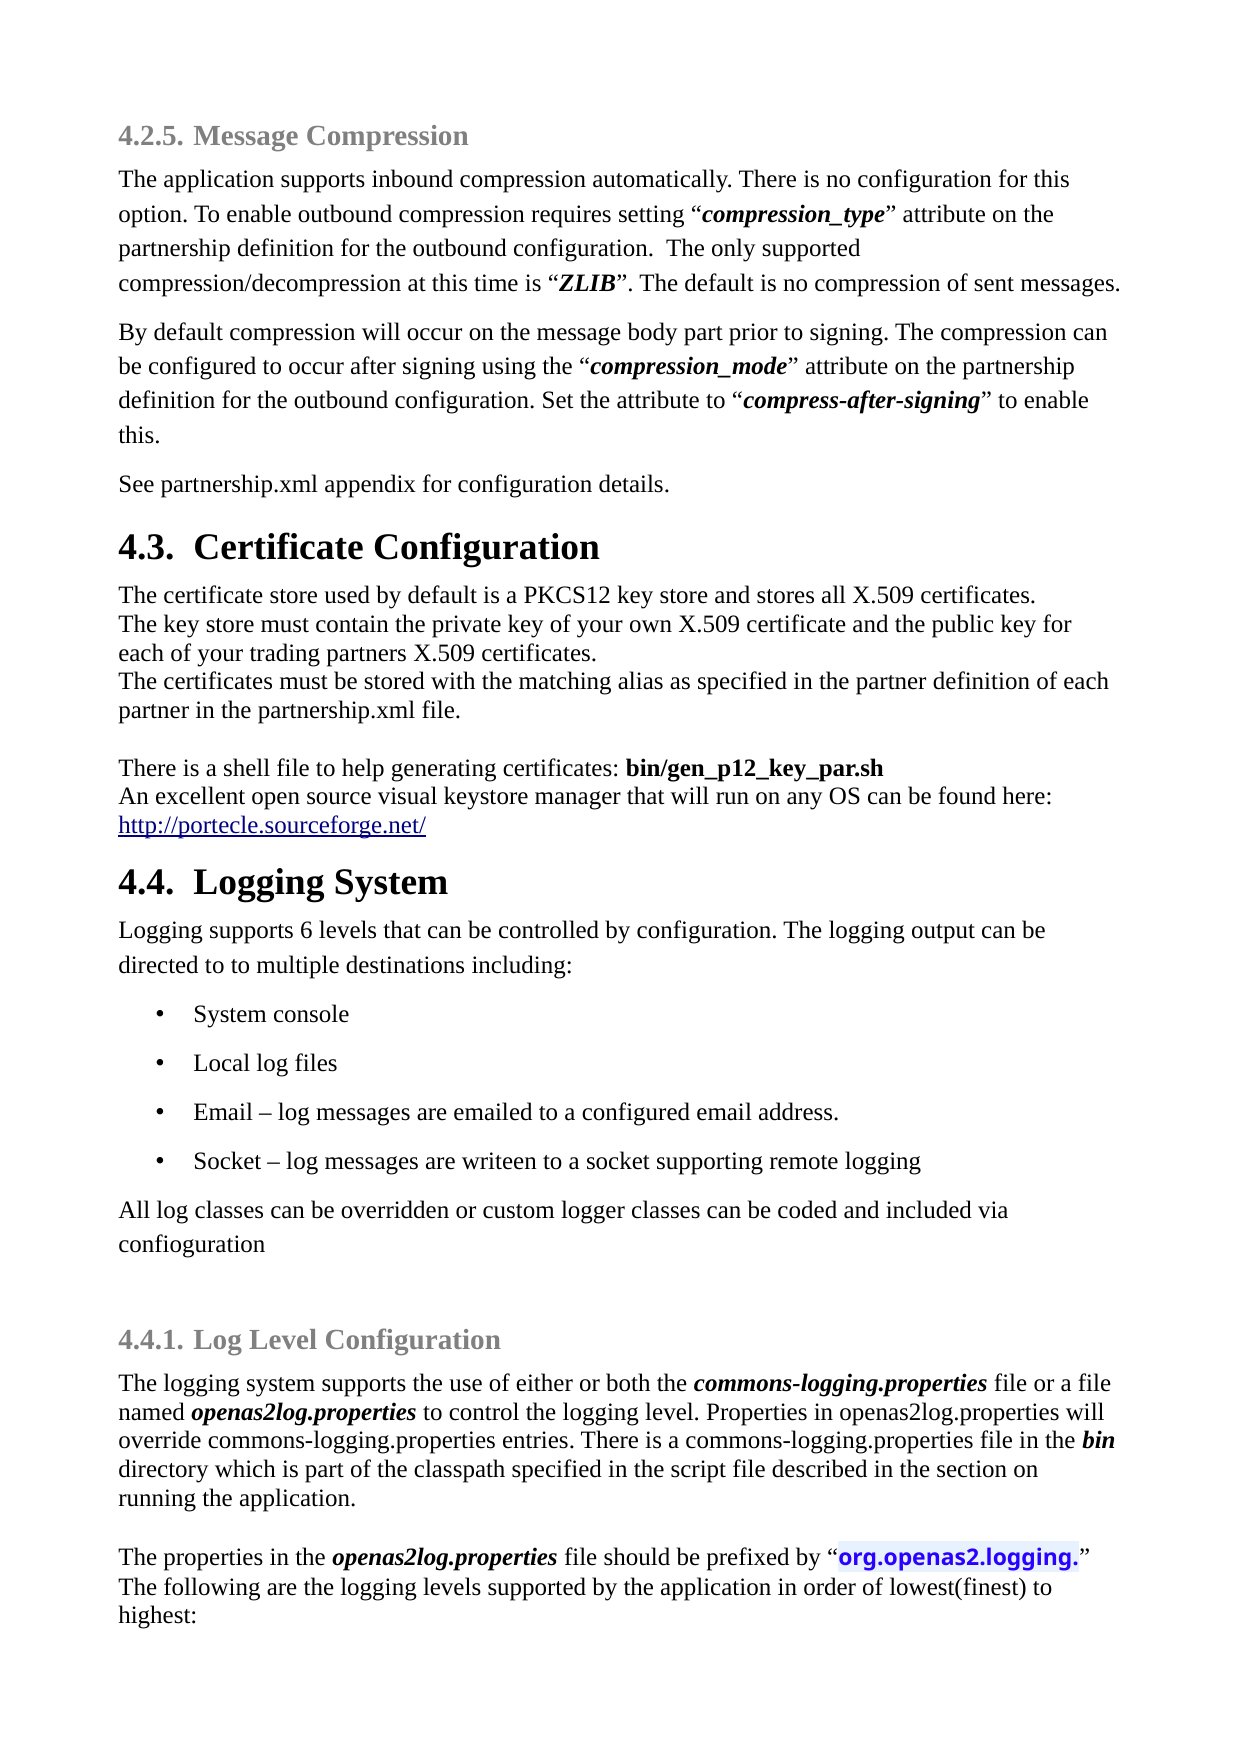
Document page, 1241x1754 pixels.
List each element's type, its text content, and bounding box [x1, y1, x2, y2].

text The certificates must be stored with the matching alias as specified in the partner definition of each partner in the partnership.xml file. [118, 666, 1122, 724]
list Email – log messages are emailed to a configured email address. [156, 1097, 1122, 1126]
text All log classes can be overridden or custom logger classes can be coded and included via confioguration [118, 1195, 1122, 1258]
text The application supports inbound compression automatically. There is no configuration for this option. To enable outbound compression requires setting “compression_type” attribute on the partnership definition for the outbound configuration. The only supported compression/decompression at this time is “ZLIB”. The default is no compression of sent messages. [118, 164, 1122, 296]
text The following are the logging levels supported by the application in order of lowest(finest) to highest: [118, 1572, 1122, 1629]
text There is a shell file to help generating certificates: bin/gen_p12_key_par.sh [118, 753, 1122, 781]
subtitle Logging System [118, 860, 1122, 903]
list Local log files [156, 1048, 1122, 1077]
text By default compression will occur on the message body part prior to signing. The compression can be configured to occur after signing using the “compression_mode” attribute on the partnership definition for the outbound configuration. Set the attribute to “compress-after-signing” to enable this. [118, 317, 1122, 449]
subtitle Certificate Configuration [118, 524, 1122, 568]
text See partnership.xml appendix for configuration details. [118, 469, 1122, 498]
subtitle Message Compression [118, 118, 1122, 152]
subtitle Log Level Configuration [118, 1322, 1122, 1356]
text Logging supports 6 levels that can be controlled by configuration. The logging output can be directed to to multiple destinations including: [118, 915, 1122, 978]
text The key store must contain the private key of your own X.509 certificate and the public key for each of your trading partners X.509 certificates. [118, 609, 1122, 666]
list Socket – log messages are writeen to a socket supporting remote logging [156, 1146, 1122, 1175]
list System console [156, 999, 1122, 1028]
text The properties in the openas2log.properties file should be prefixed by “org.openas2.logging.” [118, 1541, 1122, 1572]
text The certificate store used by default is a PKCS12 key store and stores all X.509 certificates. [118, 580, 1122, 609]
text An excellent open source visual keystore manager that will run on any OS can be found here: http://portecle.sourceforge.net/ [118, 781, 1122, 839]
text The logging system supports the use of either or both the commons-logging.properties file or a file named openas2log.properties to control the logging level. Properties in openas2log.properties will override commons-logging.properties entries. There is a commons-logging.properties file in the bin directory which is part of the classpath specified in the script file described in the section on running the application. [118, 1368, 1122, 1512]
